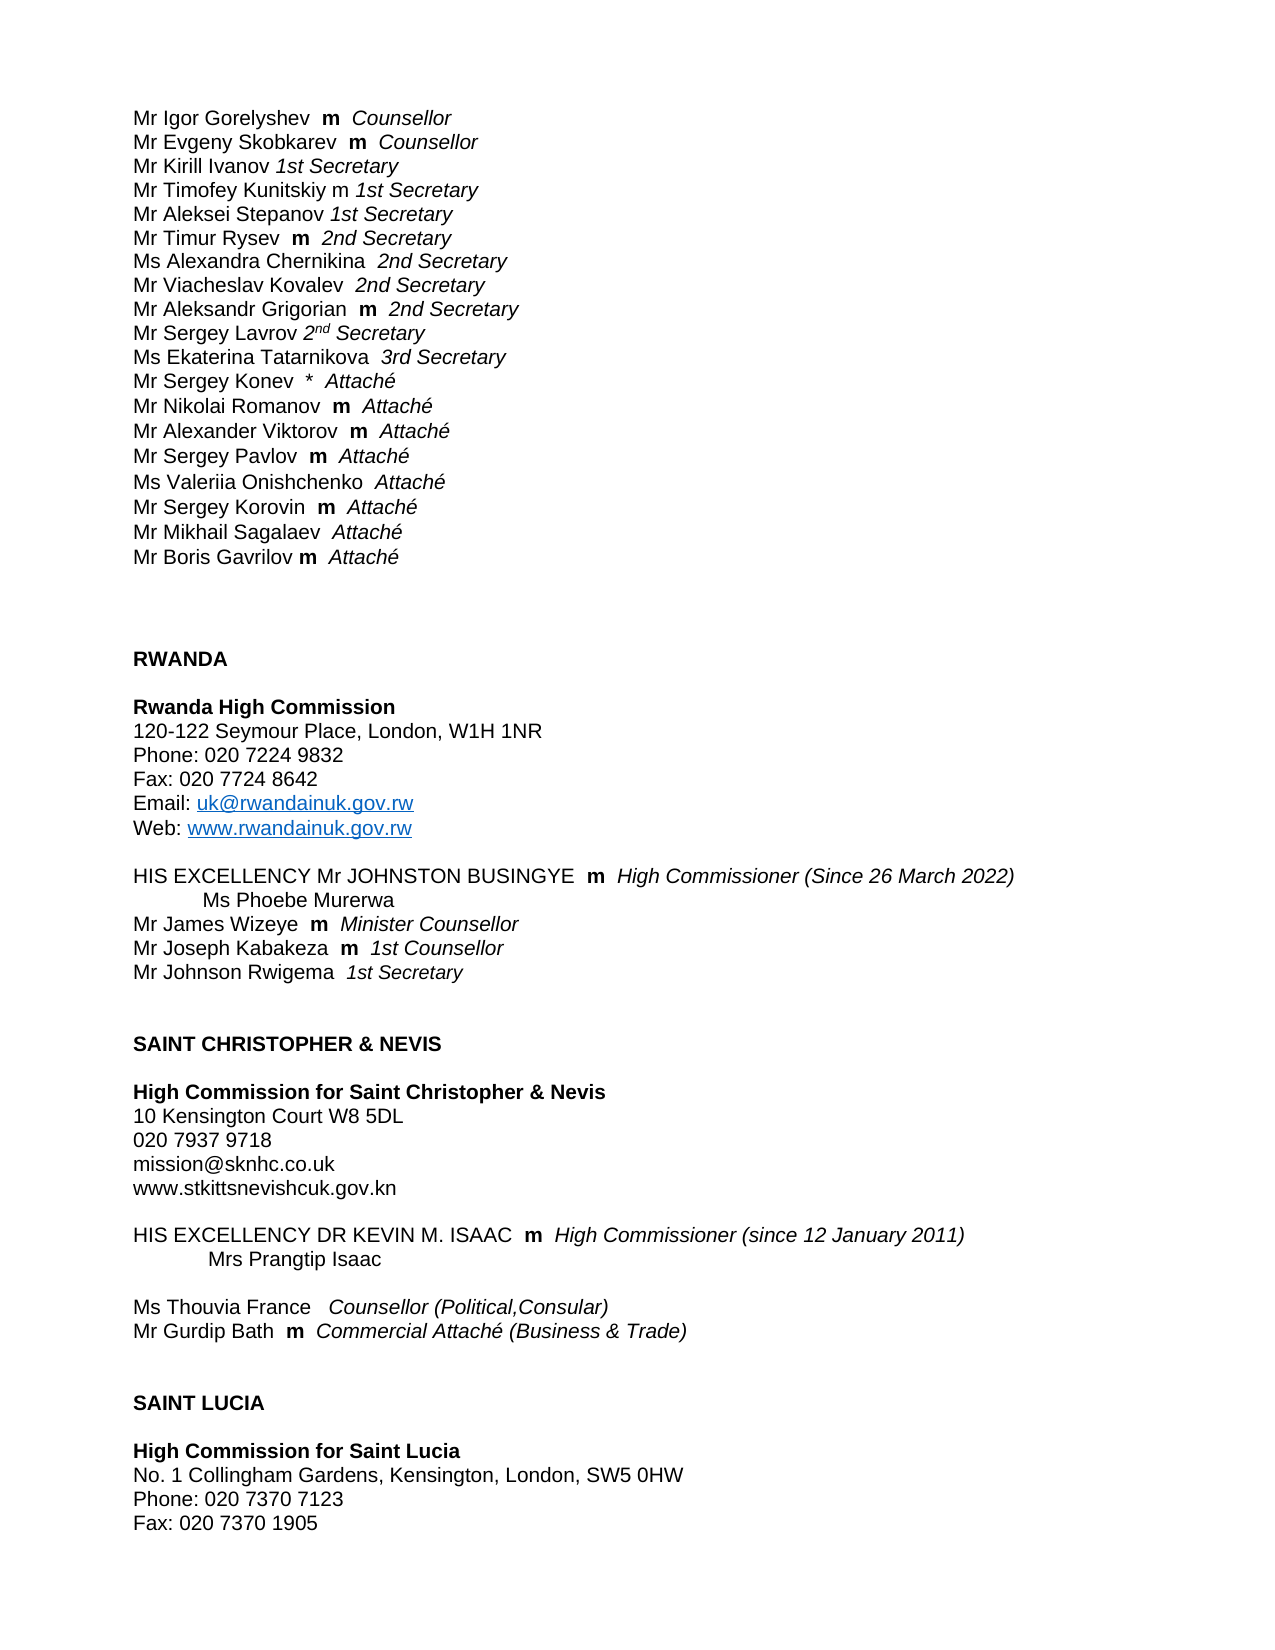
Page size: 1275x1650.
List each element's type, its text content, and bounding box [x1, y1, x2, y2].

text SAINT CHRISTOPHER & NEVIS [133, 1032, 1181, 1056]
text Fax: 020 7370 1905 [133, 1511, 1181, 1535]
text www.stkittsnevishcuk.gov.kn [133, 1175, 1181, 1199]
text Mr Timur Rysev m 2nd Secretary [133, 225, 1181, 249]
text mission@sknhc.co.uk [133, 1151, 1181, 1175]
text Mrs Prangtip Isaac [133, 1247, 1181, 1271]
text Ms Phoebe Murerwa [133, 888, 1181, 912]
text Ms Thouvia France Counsellor (Political,Consular) [133, 1295, 1181, 1319]
text Mr Viacheslav Kovalev 2nd Secretary [133, 273, 1181, 297]
text Mr Evgeny Skobkarev m Counsellor [133, 129, 1181, 153]
text Web: www.rwandainuk.gov.rw [133, 816, 1181, 840]
text Ms Valeriia Onishchenko Attaché [133, 469, 1181, 493]
text High Commission for Saint Lucia [133, 1439, 1181, 1463]
text 10 Kensington Court W8 5DL [133, 1103, 1181, 1127]
text Mr Gurdip Bath m Commercial Attaché (Business & Trade) [133, 1319, 1181, 1343]
text Phone: 020 7370 7123 [133, 1487, 1181, 1511]
text Mr Joseph Kabakeza m 1st Counsellor [133, 936, 1181, 960]
text High Commission for Saint Christopher & Nevis [133, 1079, 1181, 1103]
text Mr Johnson Rwigema 1st Secretary [133, 960, 1181, 984]
text Mr Timofey Kunitskiy m 1st Secretary [133, 177, 1181, 201]
text Mr Igor Gorelyshev m Counsellor [133, 106, 1181, 129]
text Ms Ekaterina Tatarnikova 3rd Secretary [133, 345, 1181, 369]
text Ms Alexandra Chernikina 2nd Secretary [133, 249, 1181, 273]
text Mr Boris Gavrilov m Attaché [133, 545, 1181, 569]
text Phone: 020 7224 9832 [133, 742, 1181, 766]
text Mr James Wizeye m Minister Counsellor [133, 912, 1181, 936]
text Mr Kirill Ivanov 1st Secretary [133, 153, 1181, 177]
subtitle RWANDA [133, 647, 1181, 671]
text Mr Aleksandr Grigorian m 2nd Secretary [133, 297, 1181, 321]
text 120-122 Seymour Place, London, W1H 1NR [133, 718, 1181, 742]
text Mr Sergey Konev * Attaché [133, 369, 1181, 393]
text Mr Alexander Viktorov m Attaché [133, 419, 1181, 443]
text Mr Aleksei Stepanov 1st Secretary [133, 201, 1181, 225]
text Mr Sergey Pavlov m Attaché [133, 444, 1181, 468]
text Fax: 020 7724 8642 [133, 766, 1181, 790]
subtitle SAINT LUCIA [133, 1391, 1181, 1415]
text Mr Nikolai Romanov m Attaché [133, 394, 1181, 418]
text 020 7937 9718 [133, 1127, 1181, 1151]
text Email: uk@rwandainuk.gov.rw [133, 790, 1181, 814]
text Rwanda High Commission [133, 694, 1181, 718]
text Mr Sergey Korovin m Attaché [133, 494, 1181, 518]
text No. 1 Collingham Gardens, Kensington, London, SW5 0HW [133, 1463, 1181, 1487]
text HIS EXCELLENCY Mr JOHNSTON BUSINGYE m High Commissioner (Since 26 March 2022) [133, 864, 1181, 888]
text Mr Mikhail Sagalaev Attaché [133, 520, 1181, 544]
text HIS EXCELLENCY DR KEVIN M. ISAAC m High Commissioner (since 12 January 2011) [133, 1223, 1181, 1247]
text Mr Sergey Lavrov 2nd Secretary [133, 321, 1181, 345]
